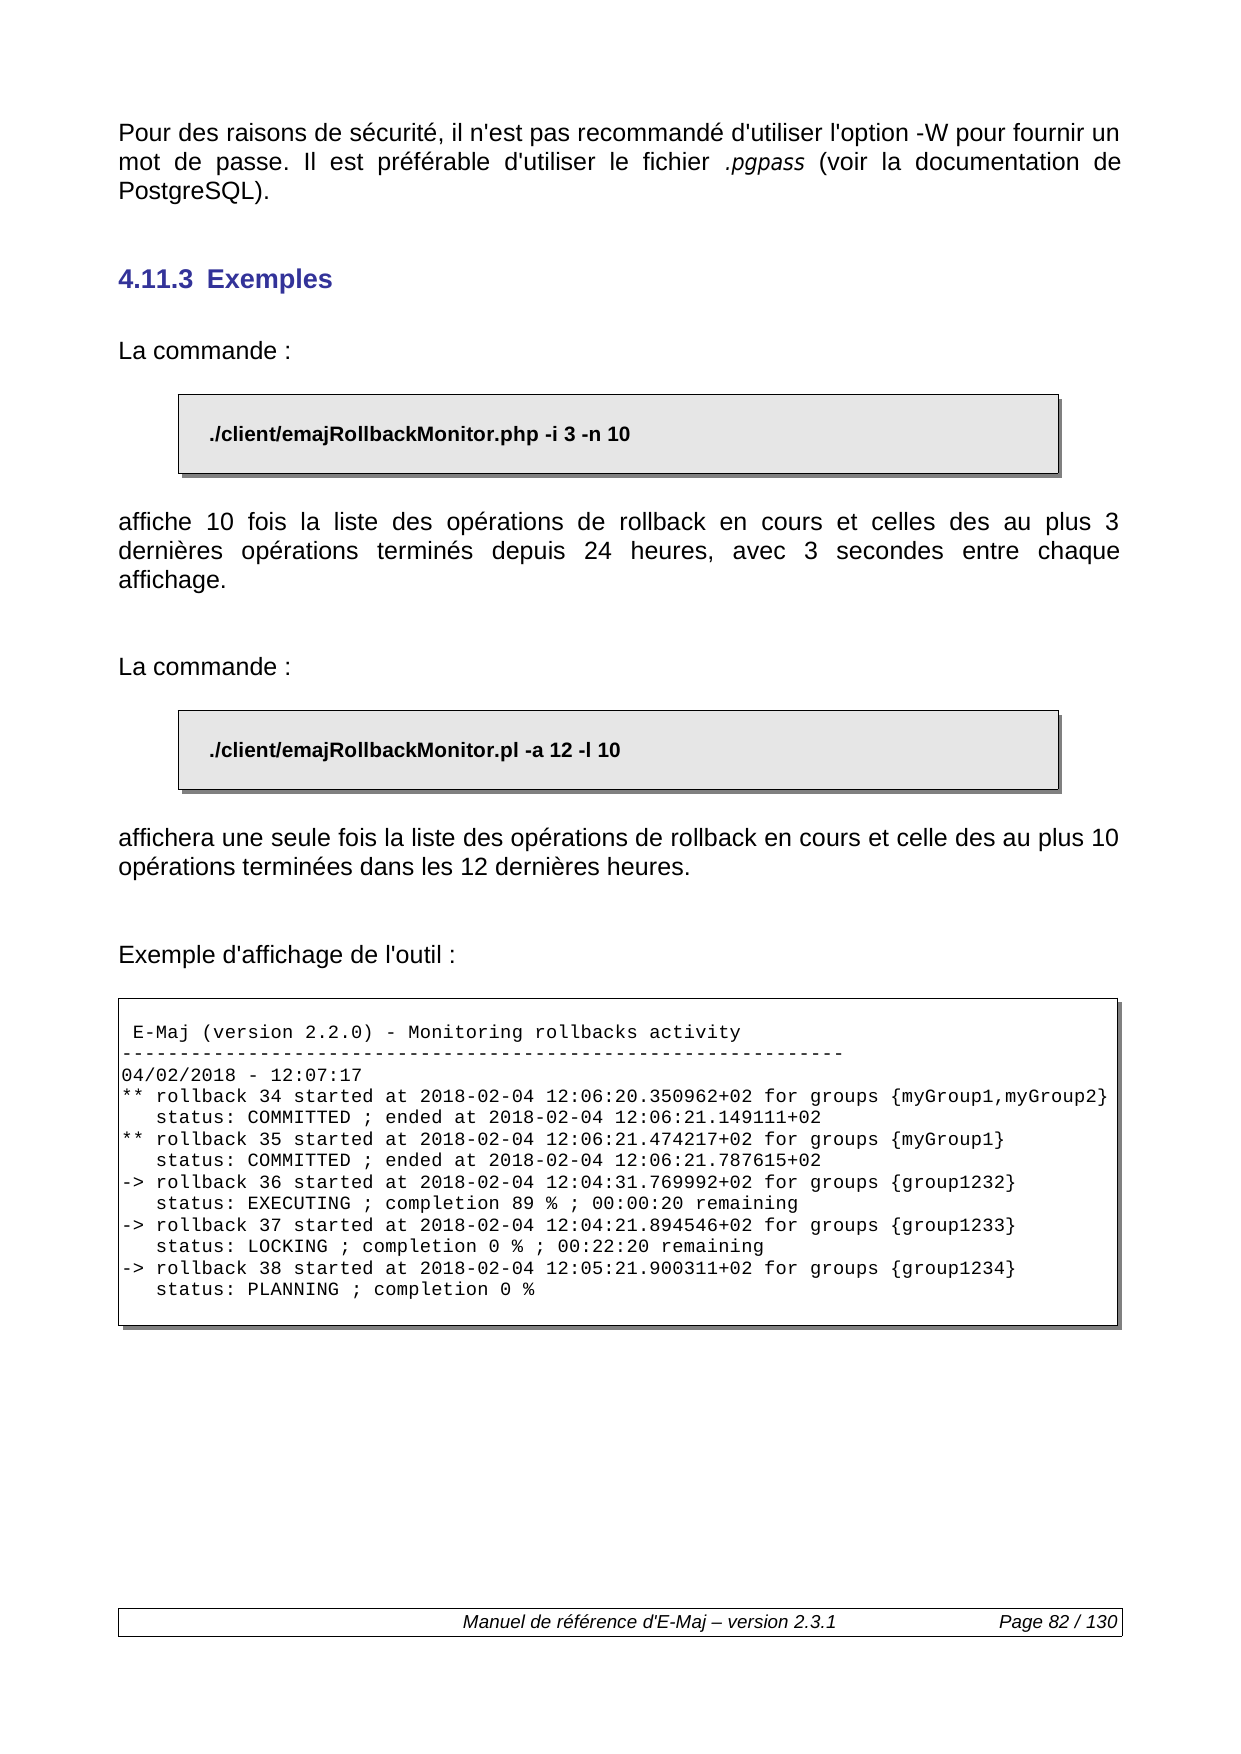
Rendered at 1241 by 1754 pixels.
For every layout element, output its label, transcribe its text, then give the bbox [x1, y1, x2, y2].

text -> rollback 37 started at 2018-02-04 12:04:21.894546+02 for groups {group1233} [119, 1212, 1117, 1234]
text ./client/emajRollbackMonitor.pl -a 12 -l 10 [179, 735, 1058, 759]
text affichera une seule fois la liste des opérations de rollback en cours et celle des au plus 10 opérations terminées dans les 12 dernières heures. [118, 823, 1122, 881]
text ./client/emajRollbackMonitor.php -i 3 -n 10 [179, 419, 1058, 443]
text ** rollback 34 started at 2018-02-04 12:06:20.350962+02 for groups {myGroup1,myGroup2} [119, 1083, 1117, 1105]
text affiche 10 fois la liste des opérations de rollback en cours et celles des au plus 3 dernières opérations terminés depuis 24 heures, avec 3 secondes entre chaque affichage. [118, 507, 1122, 594]
text status: COMMITTED ; ended at 2018-02-04 12:06:21.787615+02 [119, 1148, 1117, 1169]
text La commande : [118, 652, 1122, 681]
subtitle Exemples [118, 263, 1122, 294]
text status: EXECUTING ; completion 89 % ; 00:00:20 remaining [119, 1191, 1117, 1212]
text --------------------------------------------------------------- [119, 1041, 1117, 1062]
text -> rollback 36 started at 2018-02-04 12:04:31.769992+02 for groups {group1232} [119, 1169, 1117, 1191]
text E-Maj (version 2.2.0) - Monitoring rollbacks activity [119, 1019, 1117, 1041]
text Exemple d'affichage de l'outil : [118, 939, 1122, 968]
text -> rollback 38 started at 2018-02-04 12:05:21.900311+02 for groups {group1234} [119, 1255, 1117, 1277]
text Pour des raisons de sécurité, il n'est pas recommandé d'utiliser l'option -W pour fournir un mot de passe. Il est préférable d'utiliser le fichier .pgpass (voir la documentation de PostgreSQL). [118, 118, 1122, 205]
text status: COMMITTED ; ended at 2018-02-04 12:06:21.149111+02 [119, 1105, 1117, 1126]
text La commande : [118, 336, 1122, 365]
text status: LOCKING ; completion 0 % ; 00:22:20 remaining [119, 1234, 1117, 1255]
text 04/02/2018 - 12:07:17 [119, 1062, 1117, 1083]
text ** rollback 35 started at 2018-02-04 12:06:21.474217+02 for groups {myGroup1} [119, 1126, 1117, 1148]
text status: PLANNING ; completion 0 % [119, 1277, 1117, 1301]
